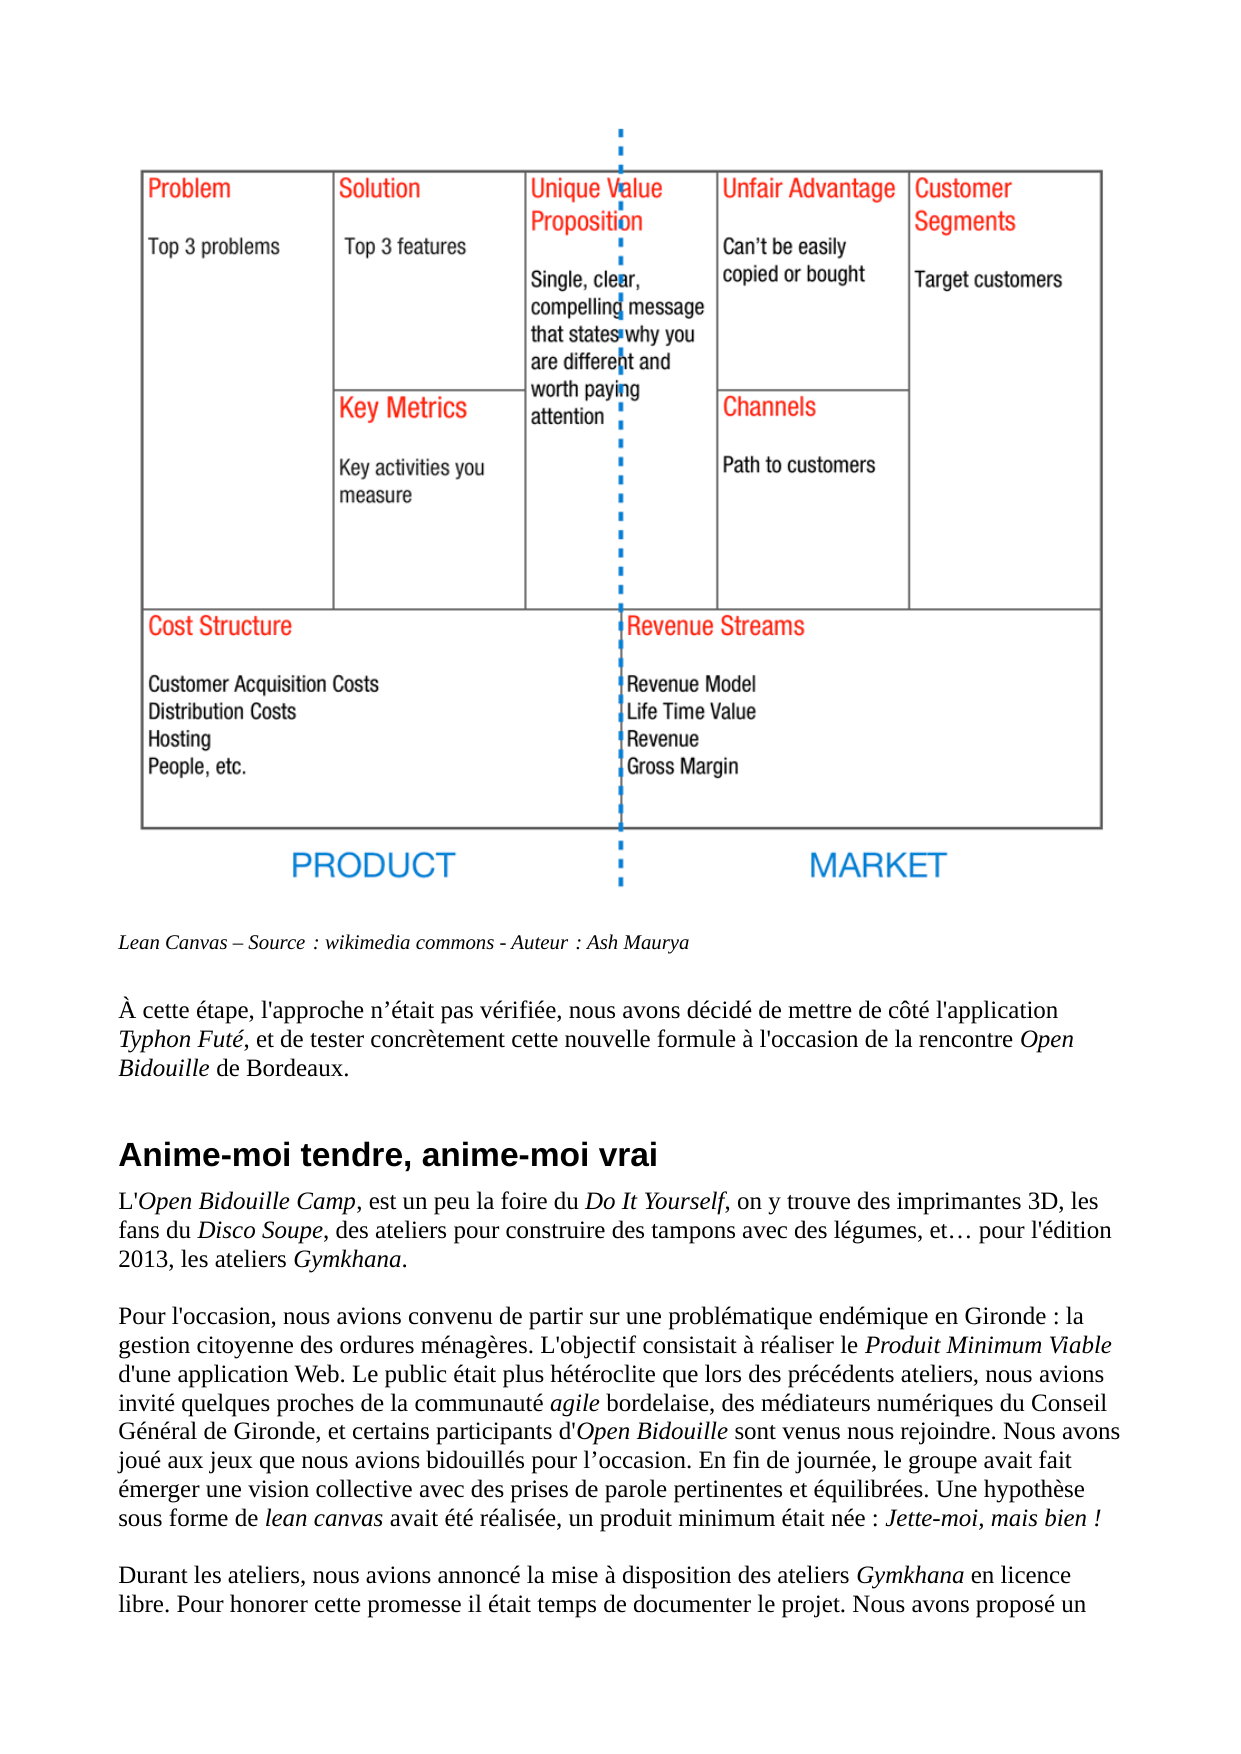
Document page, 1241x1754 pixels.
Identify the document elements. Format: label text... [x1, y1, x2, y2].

subtitle Anime-moi tendre, anime-moi vrai [118, 1135, 1122, 1174]
text Durant les ateliers, nous avions annoncé la mise à disposition des ateliers Gymkhana en licence libre. Pour honorer cette promesse il était temps de documenter le projet. Nous avons proposé un [118, 1560, 1122, 1618]
text L'Open Bidouille Camp, est un peu la foire du Do It Yourself, on y trouve des imprimantes 3D, les fans du Disco Soupe, des ateliers pour construire des tampons avec des légumes, et… pour l'édition 2013, les ateliers Gymkhana. [118, 1186, 1122, 1273]
text Lean Canvas – Source : wikimedia commons - Auteur : Ash Maurya [118, 930, 1122, 954]
text À cette étape, l'approche n’était pas vérifiée, nous avons décidé de mettre de côté l'application Typhon Futé, et de tester concrètement cette nouvelle formule à l'occasion de la rencontre Open Bidouille de Bordeaux. [118, 995, 1122, 1081]
picture [118, 118, 1123, 902]
text Pour l'occasion, nous avions convenu de partir sur une problématique endémique en Gironde : la gestion citoyenne des ordures ménagères. L'objectif consistait à réaliser le Produit Minimum Viable d'une application Web. Le public était plus hétéroclite que lors des précédents ateliers, nous avions invité quelques proches de la communauté agile bordelaise, des médiateurs numériques du Conseil Général de Gironde, et certains participants d'Open Bidouille sont venus nous rejoindre. Nous avons joué aux jeux que nous avions bidouillés pour l’occasion. En fin de journée, le groupe avait fait émerger une vision collective avec des prises de parole pertinentes et équilibrées. Une hypothèse sous forme de lean canvas avait été réalisée, un produit minimum était née : Jette-moi, mais bien ! [118, 1301, 1122, 1531]
